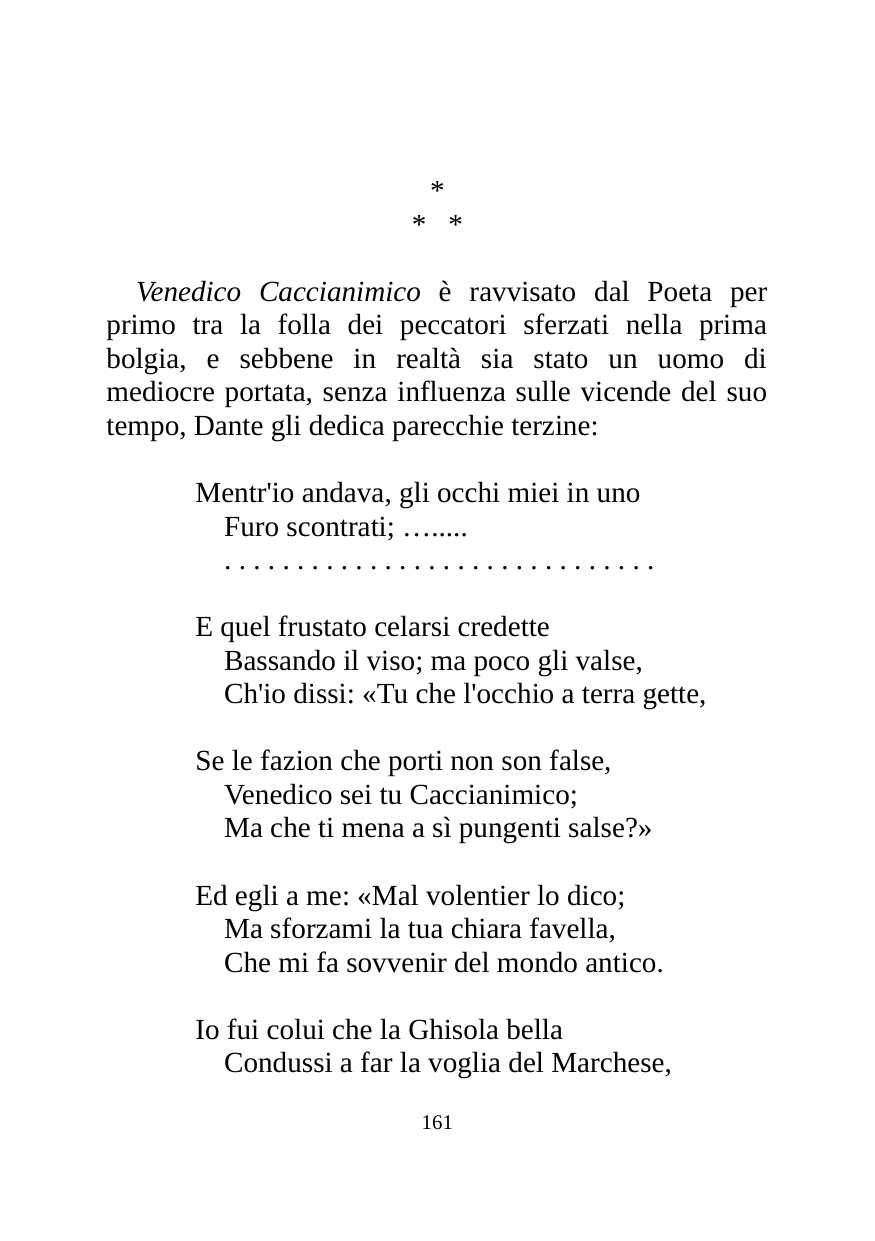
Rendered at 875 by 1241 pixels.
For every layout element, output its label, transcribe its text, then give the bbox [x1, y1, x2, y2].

text Se le fazion che porti non son false, Venedico sei tu Caccianimico; Ma che ti mena a sì pungenti salse?» [195, 743, 768, 844]
text Io fui colui che la Ghisola bella Condussi a far la voglia del Marchese, [195, 1012, 768, 1079]
text Venedico Caccianimico è ravvisato dal Poeta per primo tra la folla dei peccatori sferzati nella prima bolgia, e sebbene in realtà sia stato un uomo di mediocre portata, senza influenza sulle vicende del suo tempo, Dante gli dedica parecchie terzine: [106, 274, 768, 442]
text * [106, 173, 768, 207]
text * * [106, 207, 768, 240]
text Mentr'io andava, gli occhi miei in uno Furo scontrati; …..... . . . . . . . . . . . . . . . . . . . . . . . . . . . . . . [195, 475, 768, 576]
text Ed egli a me: «Mal volentier lo dico; Ma sforzami la tua chiara favella, Che mi fa sovvenir del mondo antico. [195, 878, 768, 978]
text E quel frustato celarsi credette Bassando il viso; ma poco gli valse, Ch'io dissi: «Tu che l'occhio a terra gette, [195, 609, 768, 710]
